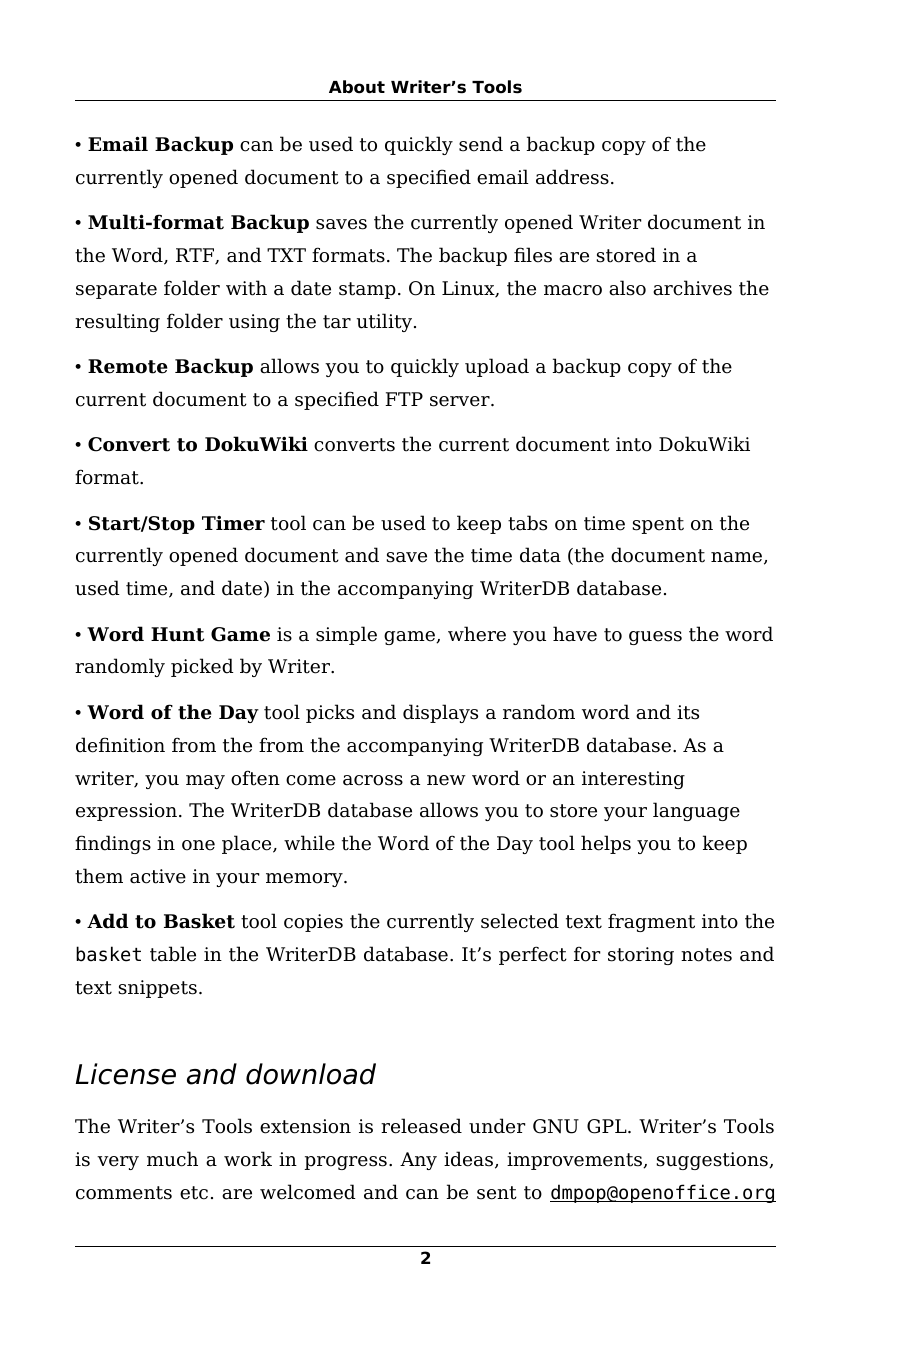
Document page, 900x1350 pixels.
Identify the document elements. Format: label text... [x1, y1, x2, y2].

list Start/Stop Timer tool can be used to keep tabs on time spent on the currently opened document and save the time data (the document name, used time, and date) in the accompanying WriterDB database. [75, 512, 776, 600]
list Word of the Day tool picks and displays a random word and its definition from the from the accompanying WriterDB database. As a writer, you may often come across a new word or an interesting expression. The WriterDB database allows you to store your language findings in one place, while the Word of the Day tool helps you to keep them active in your memory. [75, 702, 776, 888]
list Add to Basket tool copies the currently selected text fragment into the basket table in the WriterDB database. It’s perfect for storing notes and text snippets. [75, 911, 776, 999]
list Multi-format Backup saves the currently opened Writer document in the Word, RTF, and TXT formats. The backup files are stored in a separate folder with a date stamp. On Linux, the macro also archives the resulting folder using the tar utility. [75, 212, 776, 333]
list Word Hunt Game is a simple game, where you have to guess the word randomly picked by Writer. [75, 623, 776, 678]
list Convert to DokuWiki converts the current document into DokuWiki format. [75, 434, 776, 489]
subtitle License and download [75, 1060, 776, 1091]
list Email Backup can be used to quickly send a backup copy of the currently opened document to a specified email address. [75, 134, 776, 189]
text The Writer’s Tools extension is released under GNU GPL. Writer’s Tools is very much a work in progress. Any ideas, improvements, suggestions, comments etc. are welcomed and can be sent to dmpop@openoffice.org [75, 1116, 776, 1204]
list Remote Backup allows you to quickly upload a backup copy of the current document to a specified FTP server. [75, 356, 776, 411]
